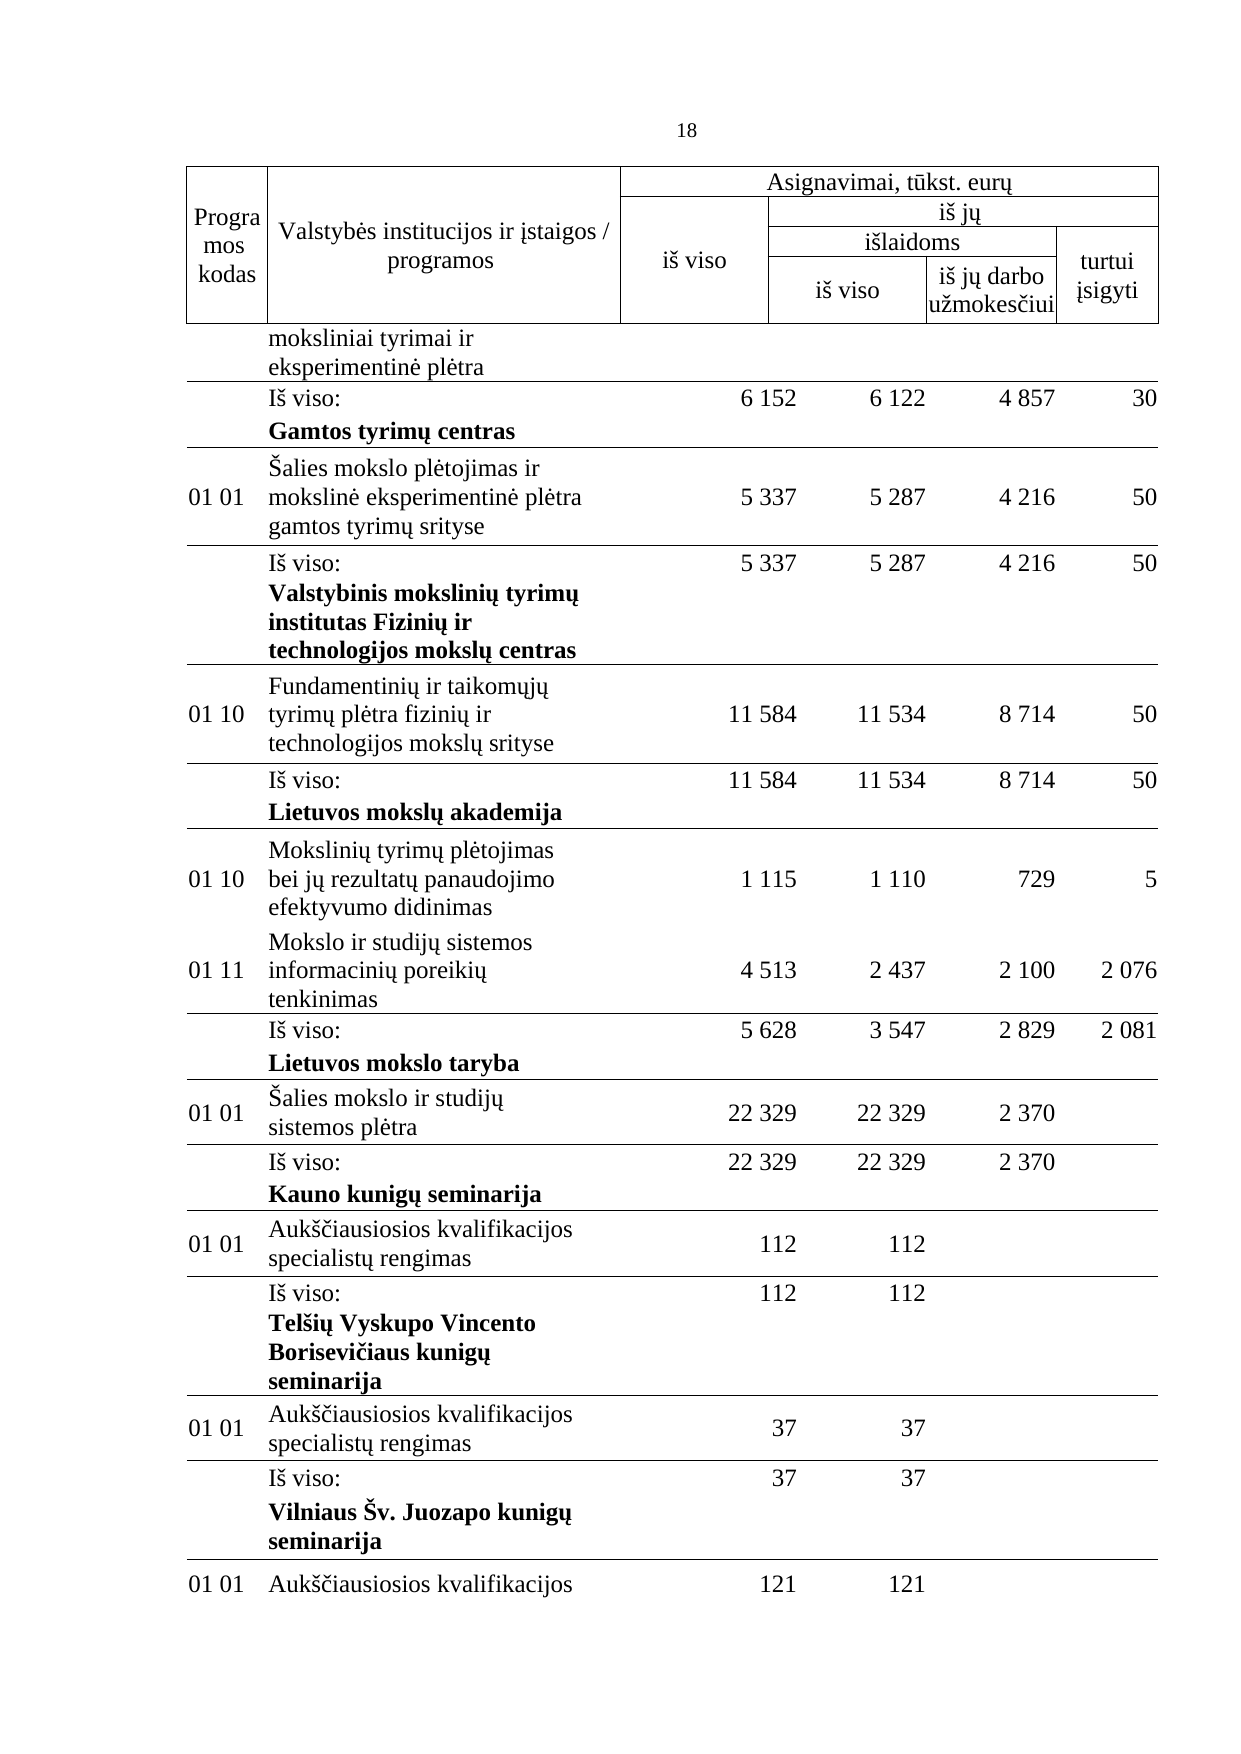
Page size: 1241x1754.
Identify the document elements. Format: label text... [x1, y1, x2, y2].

table_cell Iš viso: [267, 1145, 592, 1177]
table_cell 4 857 [927, 382, 1056, 414]
table_cell [927, 1308, 1056, 1394]
table_cell Aukščiausiosios kvalifikacijos specialistų rengimas [267, 1211, 592, 1276]
table_cell [187, 1493, 267, 1559]
table_cell [187, 796, 267, 828]
table_cell 50 [1056, 448, 1158, 545]
table_cell Lietuvos mokslų akademija [267, 796, 592, 828]
table_cell 2 829 [927, 1014, 1056, 1046]
table_cell 112 [798, 1211, 927, 1276]
table_cell [592, 1461, 663, 1493]
table_cell [592, 324, 663, 381]
table_cell [187, 324, 267, 381]
table_cell 8 714 [927, 764, 1056, 796]
table_cell 112 [663, 1211, 798, 1276]
table_cell 729 [927, 829, 1056, 927]
table_cell [592, 665, 663, 763]
table_cell [663, 414, 798, 447]
table_cell [592, 1308, 663, 1394]
table_cell [927, 1560, 1056, 1606]
table_cell 01 01 [187, 1080, 267, 1144]
table_cell [187, 1461, 267, 1493]
table_cell 6 152 [663, 382, 798, 414]
table_cell [187, 1046, 267, 1079]
table_cell 01 10 [187, 665, 267, 763]
table_cell [663, 1177, 798, 1210]
table_cell [592, 1396, 663, 1460]
table_cell [798, 1493, 927, 1559]
table_cell [592, 382, 663, 414]
table_cell Mokslo ir studijų sistemos informacinių poreikių tenkinimas [267, 927, 592, 1013]
table_cell Valstybinis mokslinių tyrimų institutas Fizinių ir technologijos mokslų centras [267, 578, 592, 664]
table_cell 50 [1056, 546, 1158, 578]
table_cell [663, 1046, 798, 1079]
table_cell [592, 546, 663, 578]
table_cell 112 [663, 1277, 798, 1308]
table_cell 6 122 [798, 382, 927, 414]
table_cell 5 628 [663, 1014, 798, 1046]
table_cell 2 370 [927, 1080, 1056, 1144]
table_cell [592, 764, 663, 796]
table_cell Lietuvos mokslo taryba [267, 1046, 592, 1079]
table_cell [663, 796, 798, 828]
table_cell 3 547 [798, 1014, 927, 1046]
table_cell [927, 1277, 1056, 1308]
table_cell [927, 1211, 1056, 1276]
table_cell Aukščiausiosios kvalifikacijos specialistų rengimas [267, 1396, 592, 1460]
table_cell 37 [798, 1461, 927, 1493]
table_cell [798, 796, 927, 828]
table_cell [592, 1493, 663, 1559]
table_cell 5 [1056, 829, 1158, 927]
table_cell iš viso [769, 257, 926, 322]
table_cell [927, 1396, 1056, 1460]
table_header Asignavimai, tūkst. eurų [621, 167, 1158, 196]
table_cell 30 [1056, 382, 1158, 414]
table_cell 01 01 [187, 1560, 267, 1606]
table_cell Iš viso: [267, 382, 592, 414]
table_cell [663, 1493, 798, 1559]
table_cell [798, 414, 927, 447]
table_header Valstybės institucijos ir įstaigos / programos [268, 167, 620, 322]
table_cell [798, 1177, 927, 1210]
table_cell [663, 578, 798, 664]
table_cell 50 [1056, 665, 1158, 763]
table_cell Telšių Vyskupo Vincento Borisevičiaus kunigų seminarija [267, 1308, 592, 1394]
table_cell [187, 1277, 267, 1308]
table_cell Iš viso: [267, 764, 592, 796]
table_cell [927, 578, 1056, 664]
table_header Progra mos kodas [187, 167, 267, 322]
table_cell 1 115 [663, 829, 798, 927]
table_cell [927, 414, 1056, 447]
table_cell [1056, 1177, 1158, 1210]
table_cell 2 076 [1056, 927, 1158, 1013]
table_cell 01 01 [187, 448, 267, 545]
table_cell [927, 324, 1056, 381]
table_cell [592, 1177, 663, 1210]
table_cell [187, 382, 267, 414]
table_cell moksliniai tyrimai ir eksperimentinė plėtra [267, 324, 592, 381]
table_cell Vilniaus Šv. Juozapo kunigų seminarija [267, 1493, 592, 1559]
table_cell 22 329 [798, 1145, 927, 1177]
table_cell 5 287 [798, 546, 927, 578]
table_cell Iš viso: [267, 1277, 592, 1308]
table_cell [798, 324, 927, 381]
table_cell [592, 1277, 663, 1308]
table_cell [927, 1493, 1056, 1559]
table_cell [592, 1560, 663, 1606]
table_cell [1056, 414, 1158, 447]
table_cell 11 534 [798, 665, 927, 763]
table_cell [592, 796, 663, 828]
table_cell 121 [663, 1560, 798, 1606]
table_cell [187, 1177, 267, 1210]
table_cell Gamtos tyrimų centras [267, 414, 592, 447]
table_cell 37 [663, 1396, 798, 1460]
table_cell 2 370 [927, 1145, 1056, 1177]
table_cell 01 11 [187, 927, 267, 1013]
table_cell [1056, 1396, 1158, 1460]
table_cell [187, 1014, 267, 1046]
table_cell 4 216 [927, 448, 1056, 545]
table_cell [592, 1145, 663, 1177]
table_cell [187, 1308, 267, 1394]
table_cell [187, 1145, 267, 1177]
table_cell [927, 1177, 1056, 1210]
table_cell 121 [798, 1560, 927, 1606]
table_cell 22 329 [663, 1145, 798, 1177]
table_cell 50 [1056, 764, 1158, 796]
table_cell [927, 1461, 1056, 1493]
table_cell [1056, 1277, 1158, 1308]
table_cell turtui įsigyti [1057, 227, 1158, 322]
table_cell [1056, 1461, 1158, 1493]
table_cell Iš viso: [267, 546, 592, 578]
table_cell Šalies mokslo plėtojimas ir mokslinė eksperimentinė plėtra gamtos tyrimų srityse [267, 448, 592, 545]
table_cell [592, 414, 663, 447]
table_cell Iš viso: [267, 1014, 592, 1046]
table_cell iš viso [621, 197, 768, 322]
table_cell 112 [798, 1277, 927, 1308]
table_cell 4 513 [663, 927, 798, 1013]
table_cell 01 10 [187, 829, 267, 927]
table_cell [927, 1046, 1056, 1079]
table_cell 2 081 [1056, 1014, 1158, 1046]
table_cell [1056, 1560, 1158, 1606]
table_cell [592, 1080, 663, 1144]
table_cell 2 437 [798, 927, 927, 1013]
table_cell [1056, 1493, 1158, 1559]
table_cell Aukščiausiosios kvalifikacijos [267, 1560, 592, 1606]
table_cell Fundamentinių ir taikomųjų tyrimų plėtra fizinių ir technologijos mokslų srityse [267, 665, 592, 763]
table_cell [592, 448, 663, 545]
table_cell 11 534 [798, 764, 927, 796]
table_cell 1 110 [798, 829, 927, 927]
table_cell [1056, 796, 1158, 828]
table_cell Šalies mokslo ir studijų sistemos plėtra [267, 1080, 592, 1144]
table_cell [1056, 1145, 1158, 1177]
table_cell 37 [663, 1461, 798, 1493]
table_cell Kauno kunigų seminarija [267, 1177, 592, 1210]
table_cell 22 329 [663, 1080, 798, 1144]
table_cell 01 01 [187, 1396, 267, 1460]
table_cell [592, 1211, 663, 1276]
table_cell 11 584 [663, 764, 798, 796]
table_cell [927, 796, 1056, 828]
table_cell 2 100 [927, 927, 1056, 1013]
table_cell [187, 414, 267, 447]
table_cell [592, 1046, 663, 1079]
table_cell iš jų [769, 197, 1158, 226]
table_cell [1056, 1308, 1158, 1394]
table_cell 22 329 [798, 1080, 927, 1144]
table_cell [1056, 324, 1158, 381]
table_cell [663, 324, 798, 381]
table_cell 01 01 [187, 1211, 267, 1276]
table_cell 37 [798, 1396, 927, 1460]
table_cell [1056, 1211, 1158, 1276]
table_cell 11 584 [663, 665, 798, 763]
table_cell 5 337 [663, 546, 798, 578]
table_cell [798, 578, 927, 664]
table_cell Mokslinių tyrimų plėtojimas bei jų rezultatų panaudojimo efektyvumo didinimas [267, 829, 592, 927]
table_cell 5 287 [798, 448, 927, 545]
table_cell [592, 1014, 663, 1046]
table_cell 5 337 [663, 448, 798, 545]
table_cell [1056, 578, 1158, 664]
table_cell [187, 546, 267, 578]
table_cell [592, 578, 663, 664]
table_cell iš jų darbo užmokesčiui [927, 257, 1056, 322]
table_cell 8 714 [927, 665, 1056, 763]
table_cell [798, 1308, 927, 1394]
table_cell [187, 764, 267, 796]
table_cell [187, 578, 267, 664]
table_cell [592, 829, 663, 927]
table_cell [663, 1308, 798, 1394]
table_cell 4 216 [927, 546, 1056, 578]
table_cell [1056, 1080, 1158, 1144]
table_cell [1056, 1046, 1158, 1079]
table_cell [592, 927, 663, 1013]
table_cell išlaidoms [769, 227, 1056, 256]
table_cell [798, 1046, 927, 1079]
table_cell Iš viso: [267, 1461, 592, 1493]
